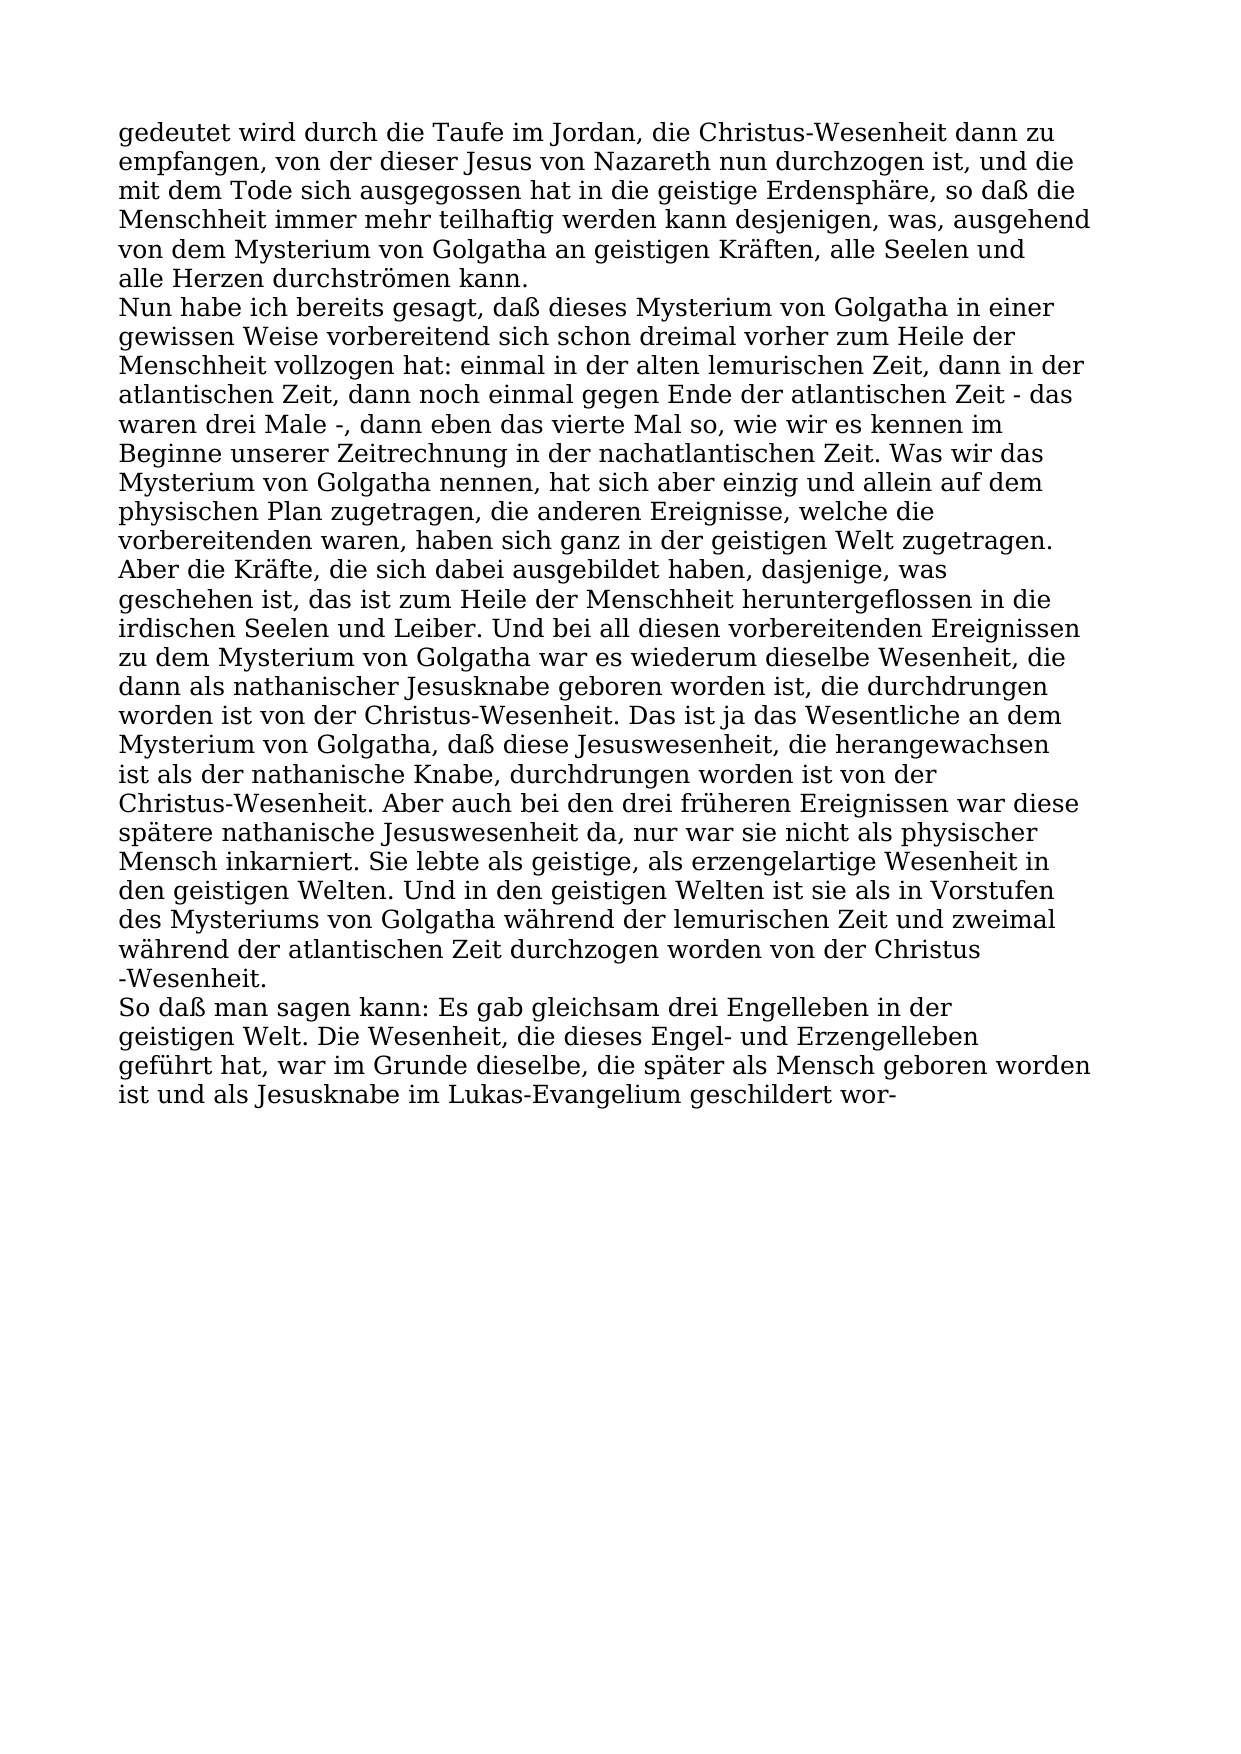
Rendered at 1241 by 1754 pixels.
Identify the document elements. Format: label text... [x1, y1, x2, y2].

text gewissen Weise vorbereitend sich schon dreimal vorher zum Heile der [118, 322, 1122, 351]
text alle Herzen durchströmen kann. [118, 264, 1122, 293]
text worden ist von der Christus-Wesenheit. Das ist ja das Wesentliche an dem [118, 701, 1122, 731]
text während der atlantischen Zeit durchzogen worden von der Christus [118, 935, 1122, 964]
text So daß man sagen kann: Es gab gleichsam drei Engelleben in der [118, 993, 1122, 1022]
text Menschheit immer mehr teilhaftig werden kann desjenigen, was, ausgehend [118, 206, 1122, 235]
text von dem Mysterium von Golgatha an geistigen Kräften, alle Seelen und [118, 235, 1122, 264]
text -Wesenheit. [118, 964, 1122, 993]
text physischen Plan zugetragen, die anderen Ereignisse, welche die [118, 497, 1122, 526]
text vorbereitenden waren, haben sich ganz in der geistigen Welt zugetragen. [118, 526, 1122, 556]
text den geistigen Welten. Und in den geistigen Welten ist sie als in Vorstufen [118, 876, 1122, 906]
text Nun habe ich bereits gesagt, daß dieses Mysterium von Golgatha in einer [118, 293, 1122, 322]
text Mysterium von Golgatha, daß diese Jesuswesenheit, die herangewachsen [118, 731, 1122, 760]
text dann als nathanischer Jesusknabe geboren worden ist, die durchdrungen [118, 672, 1122, 701]
text geistigen Welt. Die Wesenheit, die dieses Engel- und Erzengelleben [118, 1022, 1122, 1051]
text Mensch inkarniert. Sie lebte als geistige, als erzengelartige Wesenheit in [118, 847, 1122, 876]
text Aber die Kräfte, die sich dabei ausgebildet haben, dasjenige, was [118, 556, 1122, 585]
text geschehen ist, das ist zum Heile der Menschheit heruntergeflossen in die [118, 585, 1122, 614]
text des Mysteriums von Golgatha während der lemurischen Zeit und zweimal [118, 906, 1122, 935]
text Mysterium von Golgatha nennen, hat sich aber einzig und allein auf dem [118, 468, 1122, 497]
text mit dem Tode sich ausgegossen hat in die geistige Erdensphäre, so daß die [118, 176, 1122, 206]
text gedeutet wird durch die Taufe im Jordan, die Christus-Wesenheit dann zu [118, 118, 1122, 147]
text irdischen Seelen und Leiber. Und bei all diesen vorbereitenden Ereignissen [118, 614, 1122, 643]
text spätere nathanische Jesuswesenheit da, nur war sie nicht als physischer [118, 818, 1122, 847]
text empfangen, von der dieser Jesus von Nazareth nun durchzogen ist, und die [118, 147, 1122, 176]
text waren drei Male -, dann eben das vierte Mal so, wie wir es kennen im [118, 410, 1122, 439]
text atlantischen Zeit, dann noch einmal gegen Ende der atlantischen Zeit - das [118, 381, 1122, 410]
text Menschheit vollzogen hat: einmal in der alten lemurischen Zeit, dann in der [118, 351, 1122, 381]
text geführt hat, war im Grunde dieselbe, die später als Mensch geboren worden [118, 1051, 1122, 1081]
text ist als der nathanische Knabe, durchdrungen worden ist von der [118, 760, 1122, 789]
text Beginne unserer Zeitrechnung in der nachatlantischen Zeit. Was wir das [118, 439, 1122, 468]
text zu dem Mysterium von Golgatha war es wiederum dieselbe Wesenheit, die [118, 643, 1122, 672]
text ist und als Jesusknabe im Lukas-Evangelium geschildert wor- [118, 1081, 1122, 1110]
text Christus-Wesenheit. Aber auch bei den drei früheren Ereignissen war diese [118, 789, 1122, 818]
